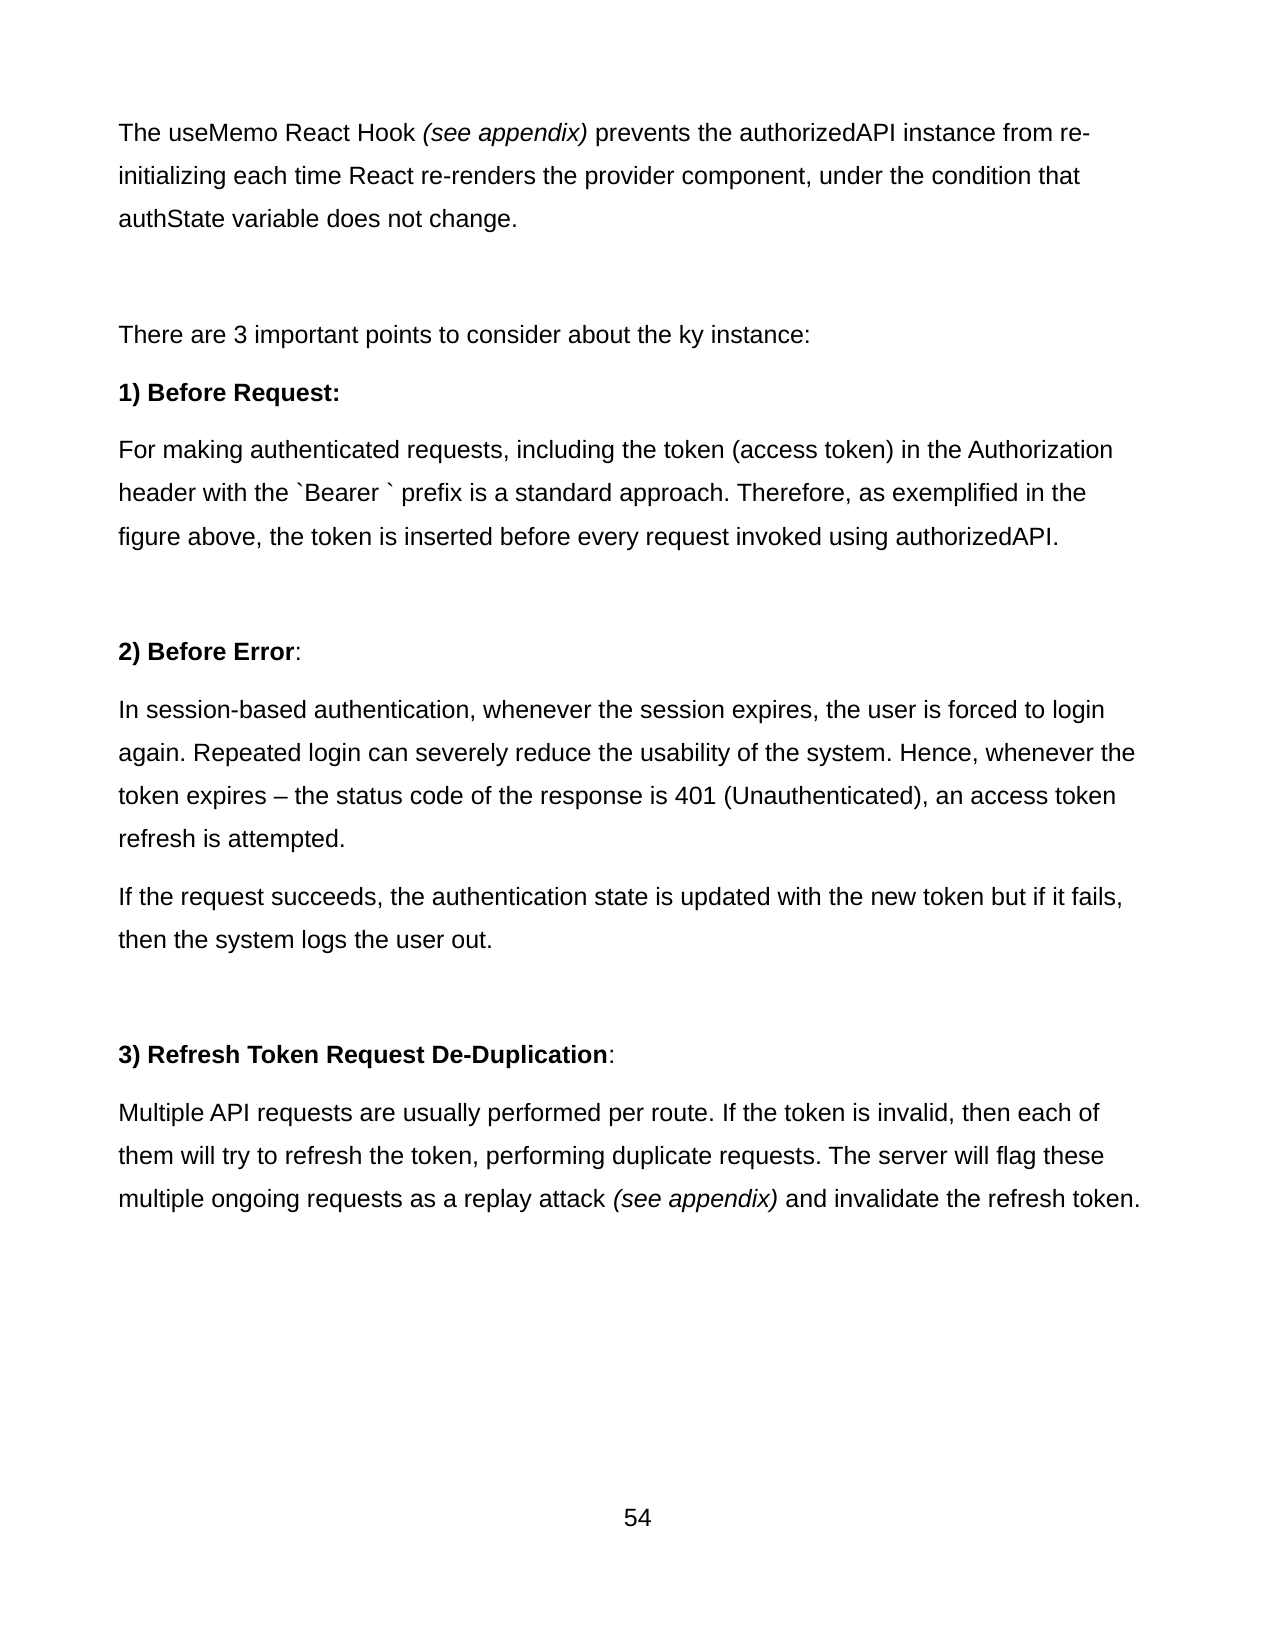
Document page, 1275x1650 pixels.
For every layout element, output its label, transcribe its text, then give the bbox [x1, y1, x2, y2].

text There are 3 important points to consider about the ky instance: [118, 320, 1157, 348]
text 3) Refresh Token Request De-Duplication: [118, 1040, 1157, 1069]
text If the request succeeds, the authentication state is updated with the new token but if it fails, then the system logs the user out. [118, 882, 1157, 953]
text 1) Before Request: [118, 377, 1157, 406]
text The useMemo React Hook (see appendix) prevents the authorizedAPI instance from re-initializing each time React re-renders the provider component, under the condition that authState variable does not change. [118, 118, 1157, 233]
text For making authenticated requests, including the token (access token) in the Authorization header with the `Bearer ` prefix is a standard approach. Therefore, as exemplified in the figure above, the token is inserted before every request invoked using authorizedAPI. [118, 435, 1157, 550]
text In session-based authentication, whenever the session expires, the user is forced to login again. Repeated login can severely reduce the usability of the system. Hence, whenever the token expires – the status code of the response is 401 (Unauthenticated), an access token refresh is attempted. [118, 694, 1157, 853]
text 2) Before Error: [118, 637, 1157, 666]
text Multiple API requests are usually performed per route. If the token is invalid, then each of them will try to refresh the token, performing duplicate requests. The server will flag these multiple ongoing requests as a replay attack (see appendix) and invalidate the refresh token. [118, 1098, 1157, 1213]
